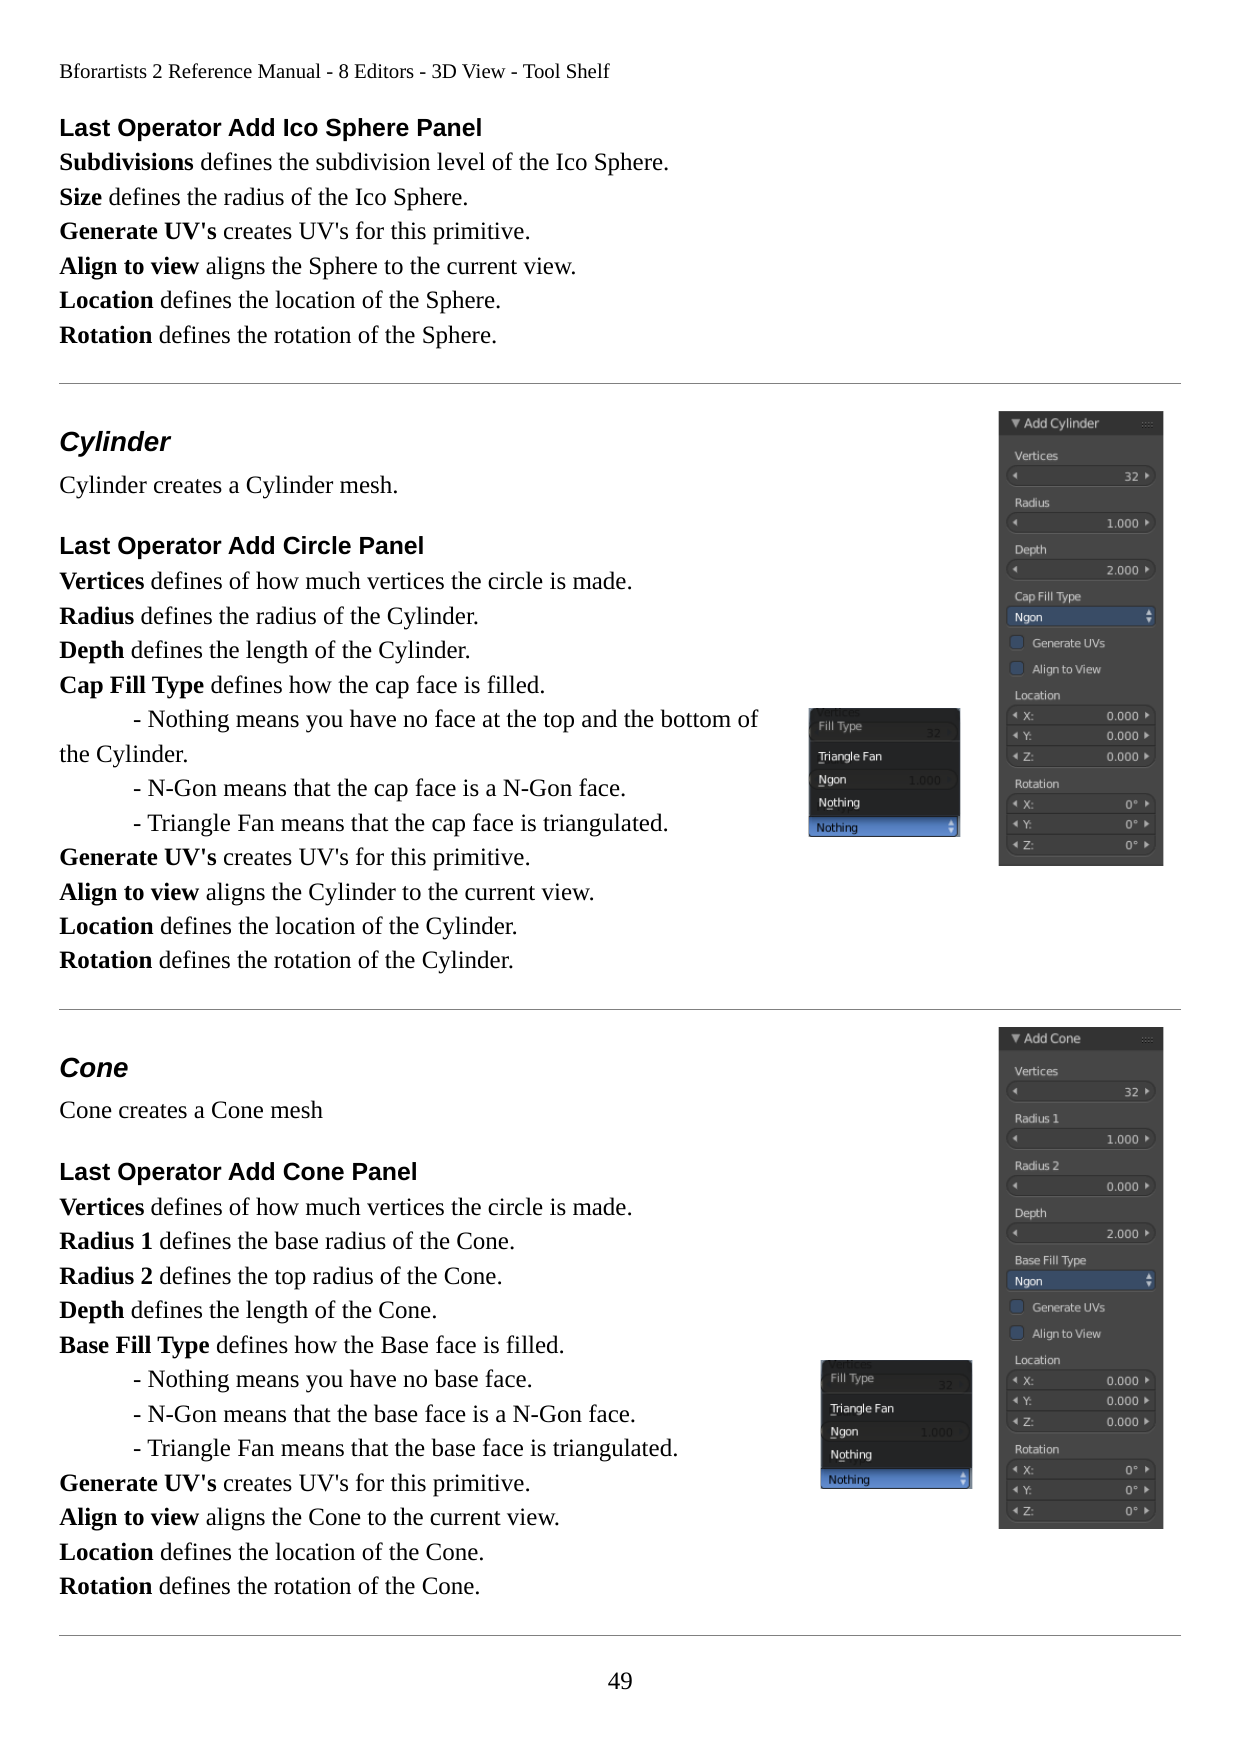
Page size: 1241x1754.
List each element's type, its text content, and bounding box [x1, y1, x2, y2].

picture [820, 1360, 973, 1489]
picture [808, 708, 961, 837]
picture [998, 1027, 1164, 1529]
subtitle Last Operator Add Cone Panel [59, 1157, 998, 1186]
subtitle Last Operator Add Circle Panel [59, 531, 998, 560]
picture [998, 411, 1164, 866]
text Vertices defines of how much vertices the circle is made. Radius defines the radius of the Cylinder. Depth defines the length of the Cylinder. Cap Fill Type defines how the cap face is filled. - Nothing means you have no face at the top and the bottom of the Cylinder. - N-Gon means that the cap face is a N-Gon face. - Triangle Fan means that the cap face is triangulated. Generate UV's creates UV's for this primitive. Align to view aligns the Cylinder to the current view. Location defines the location of the Cylinder. Rotation defines the rotation of the Cylinder. [59, 566, 1181, 974]
text Cone creates a Cone mesh [59, 1096, 998, 1124]
subtitle Cone [59, 1051, 998, 1083]
text Subdivisions defines the subdivision level of the Ico Sphere. Size defines the radius of the Ico Sphere. Generate UV's creates UV's for this primitive. Align to view aligns the Sphere to the current view. Location defines the location of the Sphere. Rotation defines the rotation of the Sphere. [59, 147, 1181, 348]
subtitle [1164, 426, 1181, 457]
subtitle Cylinder [59, 426, 998, 457]
subtitle Last Operator Add Ico Sphere Panel [59, 113, 1181, 141]
text Cylinder creates a Cylinder mesh. [59, 470, 998, 499]
text Vertices defines of how much vertices the circle is made. Radius 1 defines the base radius of the Cone. Radius 2 defines the top radius of the Cone. Depth defines the length of the Cone. Base Fill Type defines how the Base face is filled. - Nothing means you have no base face. - N-Gon means that the base face is a N-Gon face. - Triangle Fan means that the base face is triangulated. Generate UV's creates UV's for this primitive. Align to view aligns the Cone to the current view. Location defines the location of the Cone. Rotation defines the rotation of the Cone. [59, 1192, 1181, 1600]
subtitle [1164, 1051, 1181, 1083]
